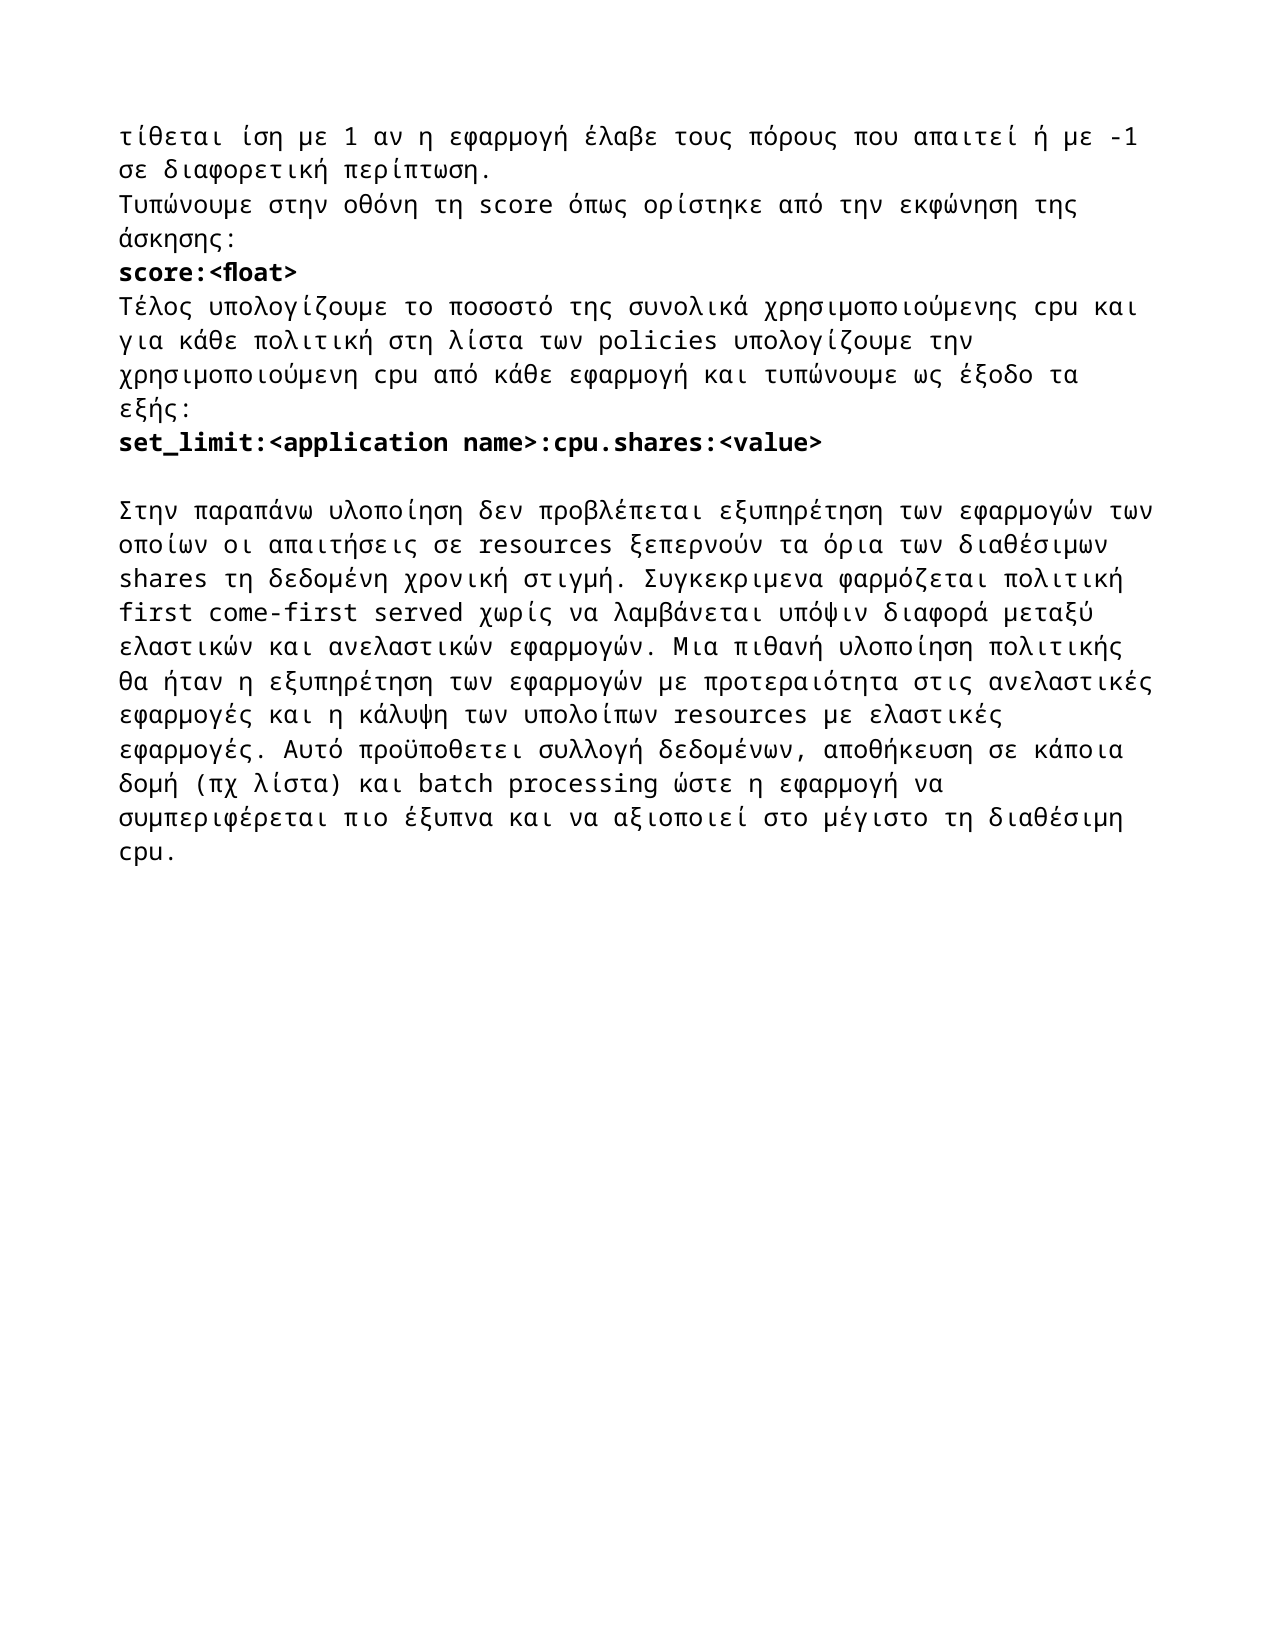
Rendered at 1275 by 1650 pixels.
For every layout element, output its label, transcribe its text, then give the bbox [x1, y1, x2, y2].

text Στην παραπάνω υλοποίηση δεν προβλέπεται εξυπηρέτηση των εφαρμογών των οποίων οι απαιτήσεις σε resources ξεπερνούν τα όρια των διαθέσιμων shares τη δεδομένη χρονική στιγμή. Συγκεκριμενα φαρμόζεται πολιτική first come-first served χωρίς να λαμβάνεται υπόψιν διαφορά μεταξύ ελαστικών και ανελαστικών εφαρμογών. Μια πιθανή υλοποίηση πολιτικής θα ήταν η εξυπηρέτηση των εφαρμογών με προτεραιότητα στις ανελαστικές εφαρμογές και η κάλυψη των υπολοίπων resources με ελαστικές εφαρμογές. Αυτό προϋποθετει συλλογή δεδομένων, αποθήκευση σε κάποια δομή (πχ λίστα) και batch processing ώστε η εφαρμογή να συμπεριφέρεται πιο έξυπνα και να αξιοποιεί στο μέγιστο τη διαθέσιμη cpu. [118, 493, 1157, 867]
text set_limit:<application name>:cpu.shares:<value> [118, 425, 1157, 459]
text τίθεται ίση με 1 αν η εφαρμογή έλαβε τους πόρους που απαιτεί ή με -1 σε διαφορετική περίπτωση. [118, 118, 1157, 186]
text Τέλος υπολογίζουμε το ποσοστό της συνολικά χρησιμοποιούμενης cpu και για κάθε πολιτική στη λίστα των policies υπολογίζουμε την χρησιμοποιούμενη cpu από κάθε εφαρμογή και τυπώνουμε ως έξοδο τα εξής: [118, 288, 1157, 425]
text score:<ﬂoat> [118, 254, 1157, 288]
text Τυπώνουμε στην οθόνη τη score όπως ορίστηκε από την εκφώνηση της άσκησης: [118, 186, 1157, 254]
